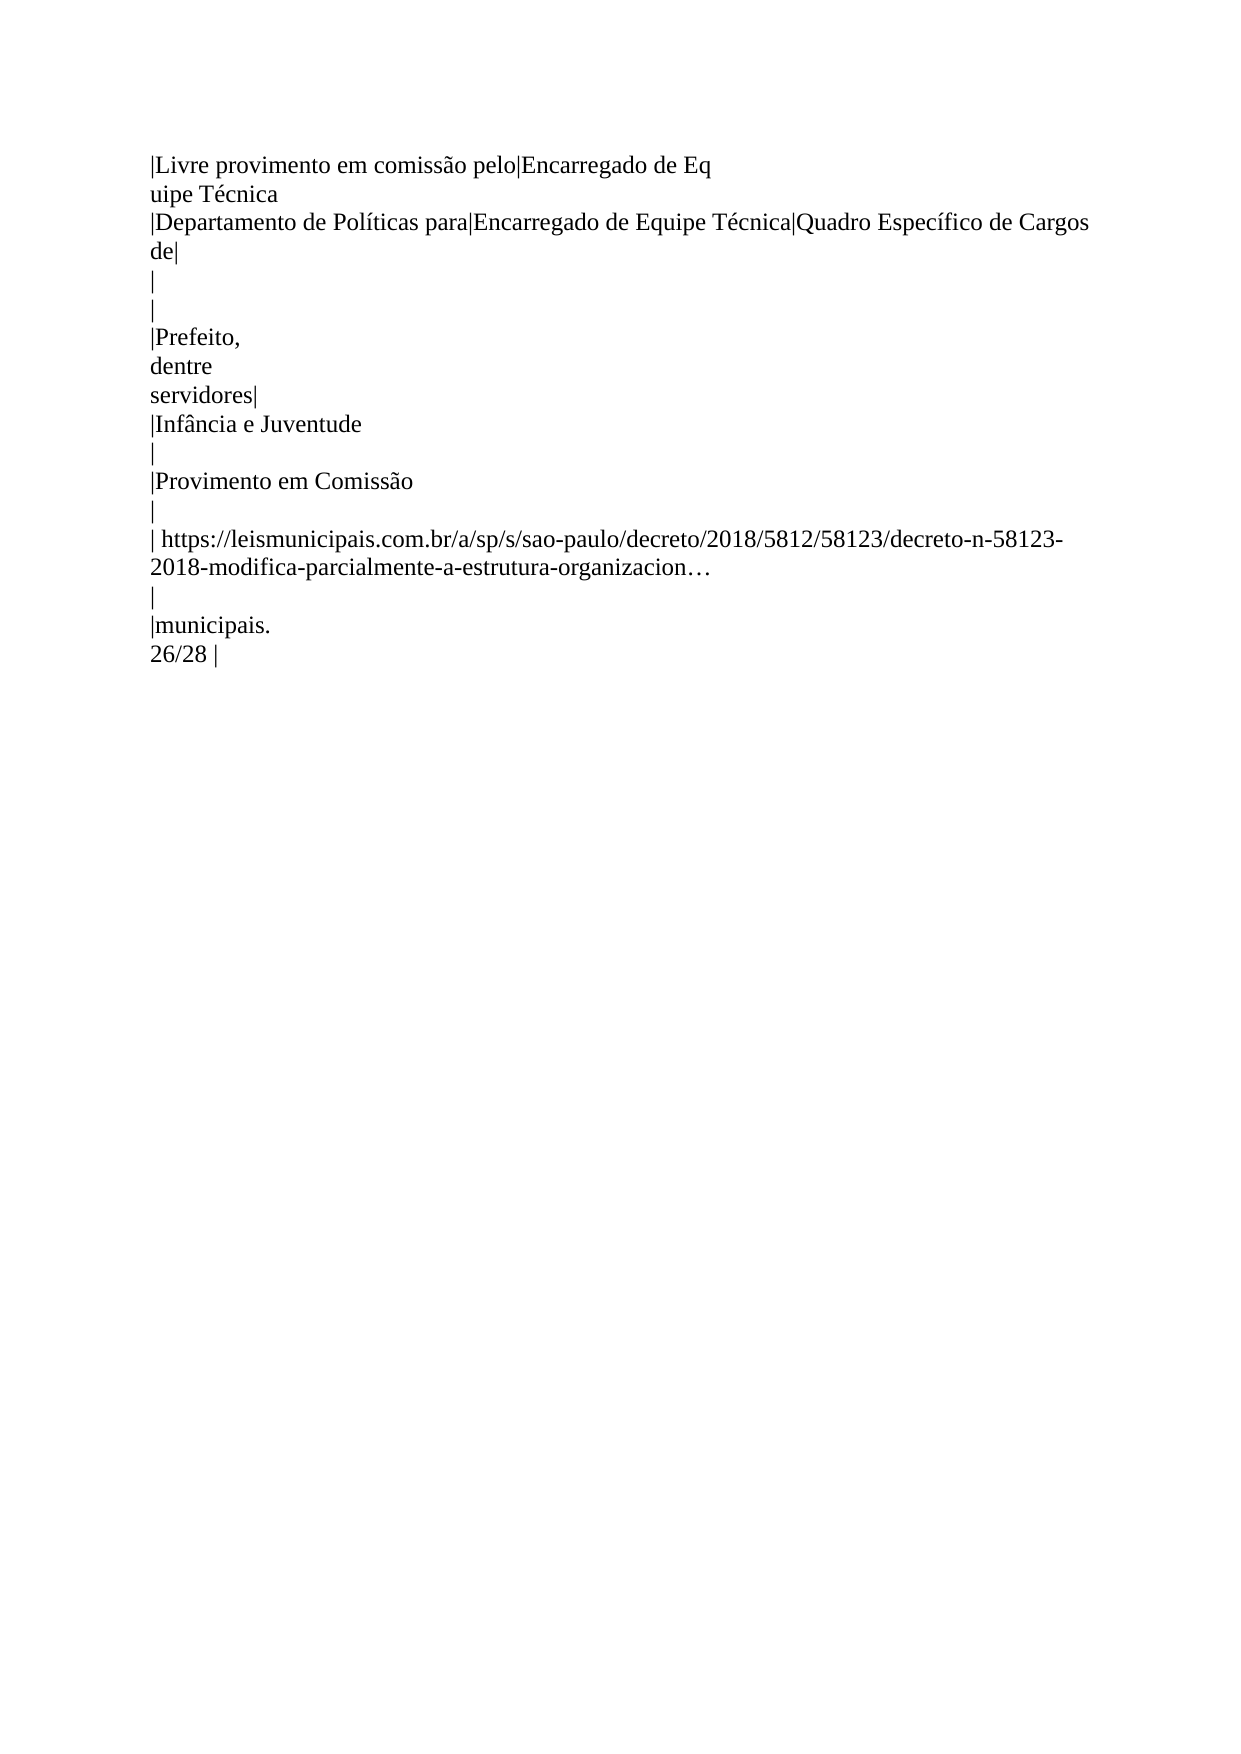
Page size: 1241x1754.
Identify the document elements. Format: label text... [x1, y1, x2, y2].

text | [150, 495, 1090, 524]
text | [150, 265, 1090, 294]
text | [150, 294, 1090, 322]
text |Departamento de Políticas para|Encarregado de Equipe Técnica|Quadro Específico de Cargos [150, 207, 1090, 236]
text 26/28 | [150, 639, 1090, 667]
text |Livre provimento em comissão pelo|Encarregado de Eq [150, 150, 1090, 179]
text |municipais. [150, 610, 1090, 639]
text | https://leismunicipais.com.br/a/sp/s/sao-paulo/decreto/2018/5812/58123/decreto-n-58123-2018-modifica-parcialmente-a-estrutura-organizacion… [150, 524, 1090, 581]
text uipe Técnica [150, 179, 1090, 207]
text |Provimento em Comissão [150, 466, 1090, 495]
text dentre [150, 351, 1090, 380]
text servidores| [150, 380, 1090, 409]
text |Infância e Juventude [150, 409, 1090, 437]
text | [150, 437, 1090, 466]
text |Prefeito, [150, 322, 1090, 351]
text de| [150, 236, 1090, 265]
text | [150, 581, 1090, 610]
